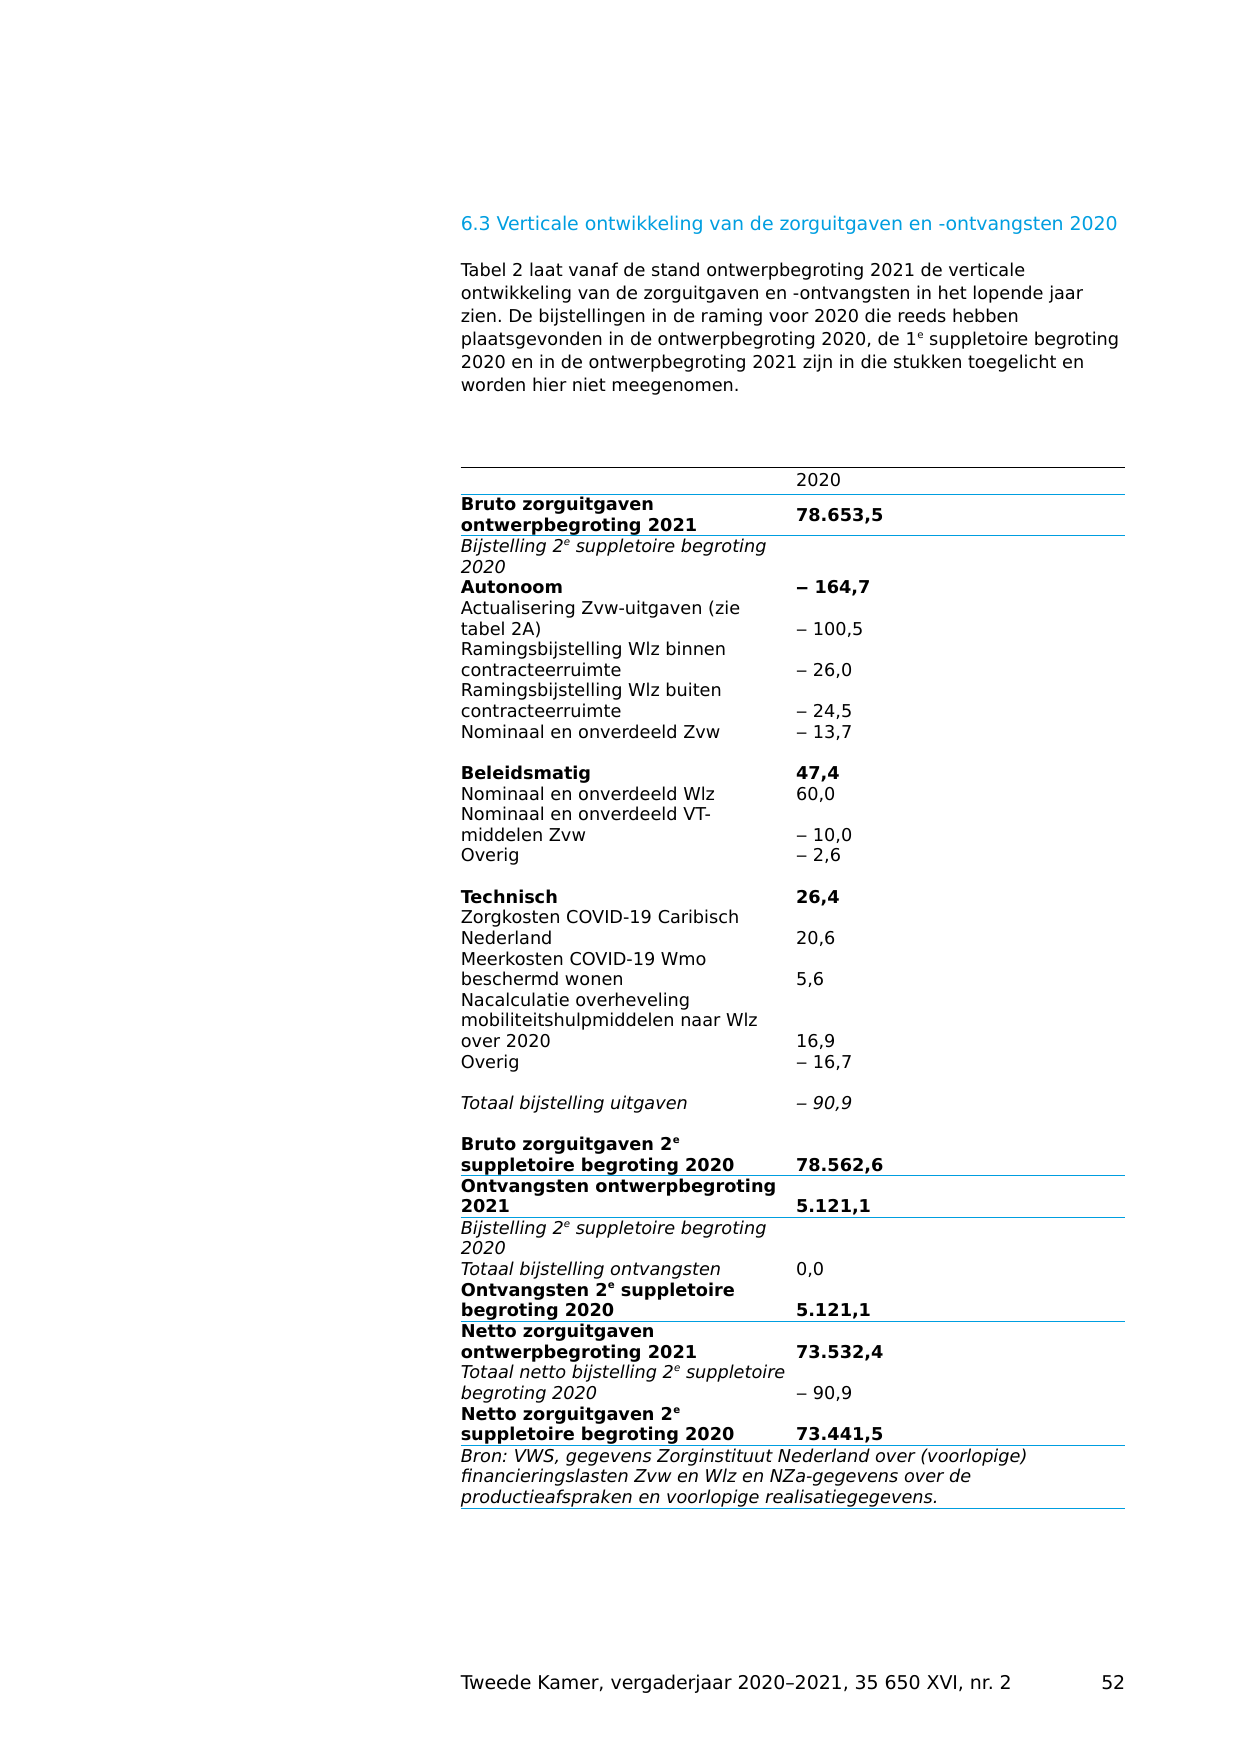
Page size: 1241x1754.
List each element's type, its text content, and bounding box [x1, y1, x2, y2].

table_cell Totaal bijstelling ontvangsten [461, 1259, 793, 1279]
table_cell ‒ 2,6 [793, 845, 1125, 866]
table_cell Ontvangsten ontwerpbegroting 2021 [461, 1176, 793, 1217]
table_cell [461, 866, 793, 887]
table_cell Technisch [461, 887, 793, 907]
table_cell 73.441,5 [793, 1404, 1125, 1445]
table_cell ‒ 24,5 [793, 680, 1125, 722]
table_cell 20,6 [793, 907, 1125, 948]
table_cell [461, 1114, 793, 1134]
table_cell [793, 1114, 1125, 1134]
table_cell 5,6 [793, 949, 1125, 990]
table_cell Nominaal en onverdeeld VT-middelen Zvw [461, 804, 793, 845]
table_cell Nacalculatie overheveling mobiliteitshulpmiddelen naar Wlz over 2020 [461, 990, 793, 1052]
table_cell Zorgkosten COVID-19 Caribisch Nederland [461, 907, 793, 948]
table_cell Netto zorguitgaven ontwerpbegroting 2021 [461, 1322, 793, 1362]
table_cell Actualisering Zvw-uitgaven (zie tabel 2A) [461, 598, 793, 639]
table_cell Bron: VWS, gegevens Zorginstituut Nederland over (voorlopige) financieringslasten Zvw en Wlz en NZa-gegevens over de productieafspraken en voorlopige realisatiegegevens. [461, 1446, 1125, 1507]
table_header Tabel 2 Verticale ontwikkeling van de totale zorguitgaven en –ontvangsten 2020 (bedragen x € 1 miljoen)1 [461, 419, 1125, 467]
table_cell 73.532,4 [793, 1322, 1125, 1362]
table_cell Meerkosten COVID-19 Wmo beschermd wonen [461, 949, 793, 990]
table_cell ‒ 16,7 [793, 1052, 1125, 1072]
table_cell Nominaal en onverdeeld Zvw [461, 722, 793, 742]
table_cell 78.562,6 [793, 1134, 1125, 1175]
table_cell [793, 866, 1125, 887]
table_cell Bijstelling 2e suppletoire begroting 2020 [461, 1218, 793, 1259]
table_cell ‒ 90,9 [793, 1363, 1125, 1404]
table_cell 5.121,1 [793, 1176, 1125, 1217]
table_cell [793, 1072, 1125, 1093]
title 6.3 Verticale ontwikkeling van de zorguitgaven en -ontvangsten 2020 [461, 213, 1125, 235]
table_cell Beleidsmatig [461, 763, 793, 783]
table_cell ‒ 164,7 [793, 577, 1125, 598]
table_cell [461, 1072, 793, 1093]
table_cell ‒ 26,0 [793, 639, 1125, 680]
table_cell Overig [461, 1052, 793, 1072]
table_cell Ramingsbijstelling Wlz buiten contracteerruimte [461, 680, 793, 722]
table_cell 2020 [793, 468, 1125, 494]
table_cell [793, 742, 1125, 763]
table_cell 16,9 [793, 990, 1125, 1052]
table_cell ‒ 10,0 [793, 804, 1125, 845]
table_cell Overig [461, 845, 793, 866]
table_cell ‒ 13,7 [793, 722, 1125, 742]
table_cell ‒ 100,5 [793, 598, 1125, 639]
table_cell [461, 742, 793, 763]
table_cell 78.653,5 [793, 495, 1125, 535]
table_cell Autonoom [461, 577, 793, 598]
table_cell [461, 468, 793, 494]
table_cell [793, 1218, 1125, 1259]
table_cell Totaal bijstelling uitgaven [461, 1093, 793, 1113]
table_cell Bruto zorguitgaven ontwerpbegroting 2021 [461, 495, 793, 535]
table_cell Ontvangsten 2e suppletoire begroting 2020 [461, 1280, 793, 1321]
table_cell 5.121,1 [793, 1280, 1125, 1321]
table_cell Nominaal en onverdeeld Wlz [461, 784, 793, 804]
table_cell [793, 536, 1125, 577]
table_cell Ramingsbijstelling Wlz binnen contracteerruimte [461, 639, 793, 680]
table_cell ‒ 90,9 [793, 1093, 1125, 1113]
table_cell Bijstelling 2e suppletoire begroting 2020 [461, 536, 793, 577]
table_cell 60,0 [793, 784, 1125, 804]
table_cell 47,4 [793, 763, 1125, 783]
text Tabel 2 laat vanaf de stand ontwerpbegroting 2021 de verticale ontwikkeling van de zorguitgaven en -ontvangsten in het lopende jaar zien. De bijstellingen in de raming voor 2020 die reeds hebben plaatsgevonden in de ontwerpbegroting 2020, de 1e suppletoire begroting 2020 en in de ontwerpbegroting 2021 zijn in die stukken toegelicht en worden hier niet meegenomen. [461, 258, 1125, 396]
table_cell 26,4 [793, 887, 1125, 907]
table_cell Bruto zorguitgaven 2e suppletoire begroting 2020 [461, 1134, 793, 1175]
table_cell 0,0 [793, 1259, 1125, 1279]
table_cell Netto zorguitgaven 2e suppletoire begroting 2020 [461, 1404, 793, 1445]
table_cell Totaal netto bijstelling 2e suppletoire begroting 2020 [461, 1363, 793, 1404]
